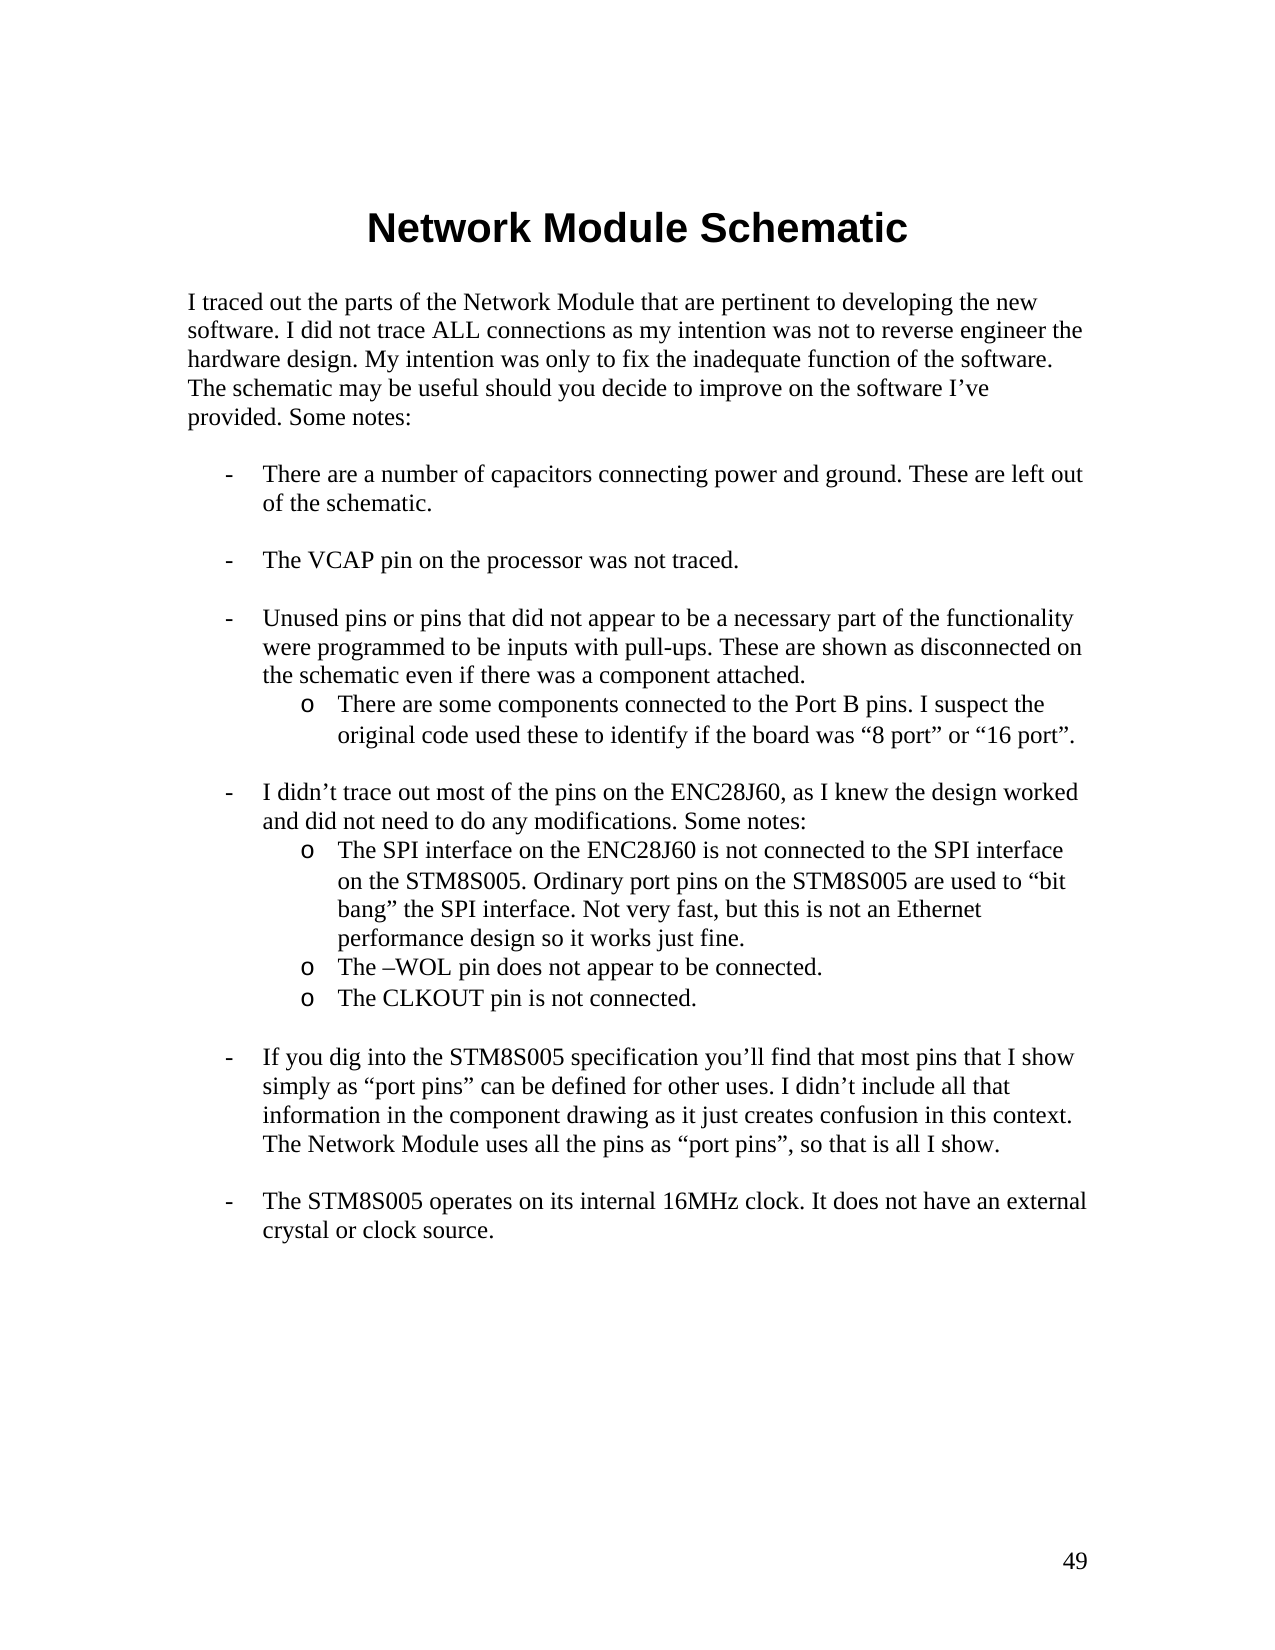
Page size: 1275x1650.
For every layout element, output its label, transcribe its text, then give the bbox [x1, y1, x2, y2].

list The VCAP pin on the processor was not traced. [225, 545, 1087, 574]
list The CLKOUT pin is not connected. [300, 983, 1087, 1014]
list The –WOL pin does not appear to be connected. [300, 952, 1087, 983]
list I didn’t trace out most of the pins on the ENC28J60, as I knew the design worked and did not need to do any modifications. Some notes: [225, 777, 1087, 835]
list Unused pins or pins that did not appear to be a necessary part of the functionality were programmed to be inputs with pull-ups. These are shown as disconnected on the schematic even if there was a component attached. [225, 603, 1087, 689]
subtitle Network Module Schematic [187, 204, 1087, 252]
list There are some components connected to the Port B pins. I suspect the original code used these to identify if the board was “8 port” or “16 port”. [300, 689, 1087, 749]
list There are a number of capacitors connecting power and ground. These are left out of the schematic. [225, 459, 1087, 517]
list The SPI interface on the ENC28J60 is not connected to the SPI interface on the STM8S005. Ordinary port pins on the STM8S005 are used to “bit bang” the SPI interface. Not very fast, but this is not an Ethernet performance design so it works just fine. [300, 835, 1087, 952]
text I traced out the parts of the Network Module that are pertinent to developing the new software. I did not trace ALL connections as my intention was not to reverse engineer the hardware design. My intention was only to fix the inadequate function of the software. The schematic may be useful should you decide to improve on the software I’ve provided. Some notes: [187, 287, 1087, 430]
list If you dig into the STM8S005 specification you’ll find that most pins that I show simply as “port pins” can be defined for other uses. I didn’t include all that information in the component drawing as it just creates confusion in this context. The Network Module uses all the pins as “port pins”, so that is all I show. [225, 1042, 1087, 1157]
list The STM8S005 operates on its internal 16MHz clock. It does not have an external crystal or clock source. [225, 1186, 1087, 1244]
